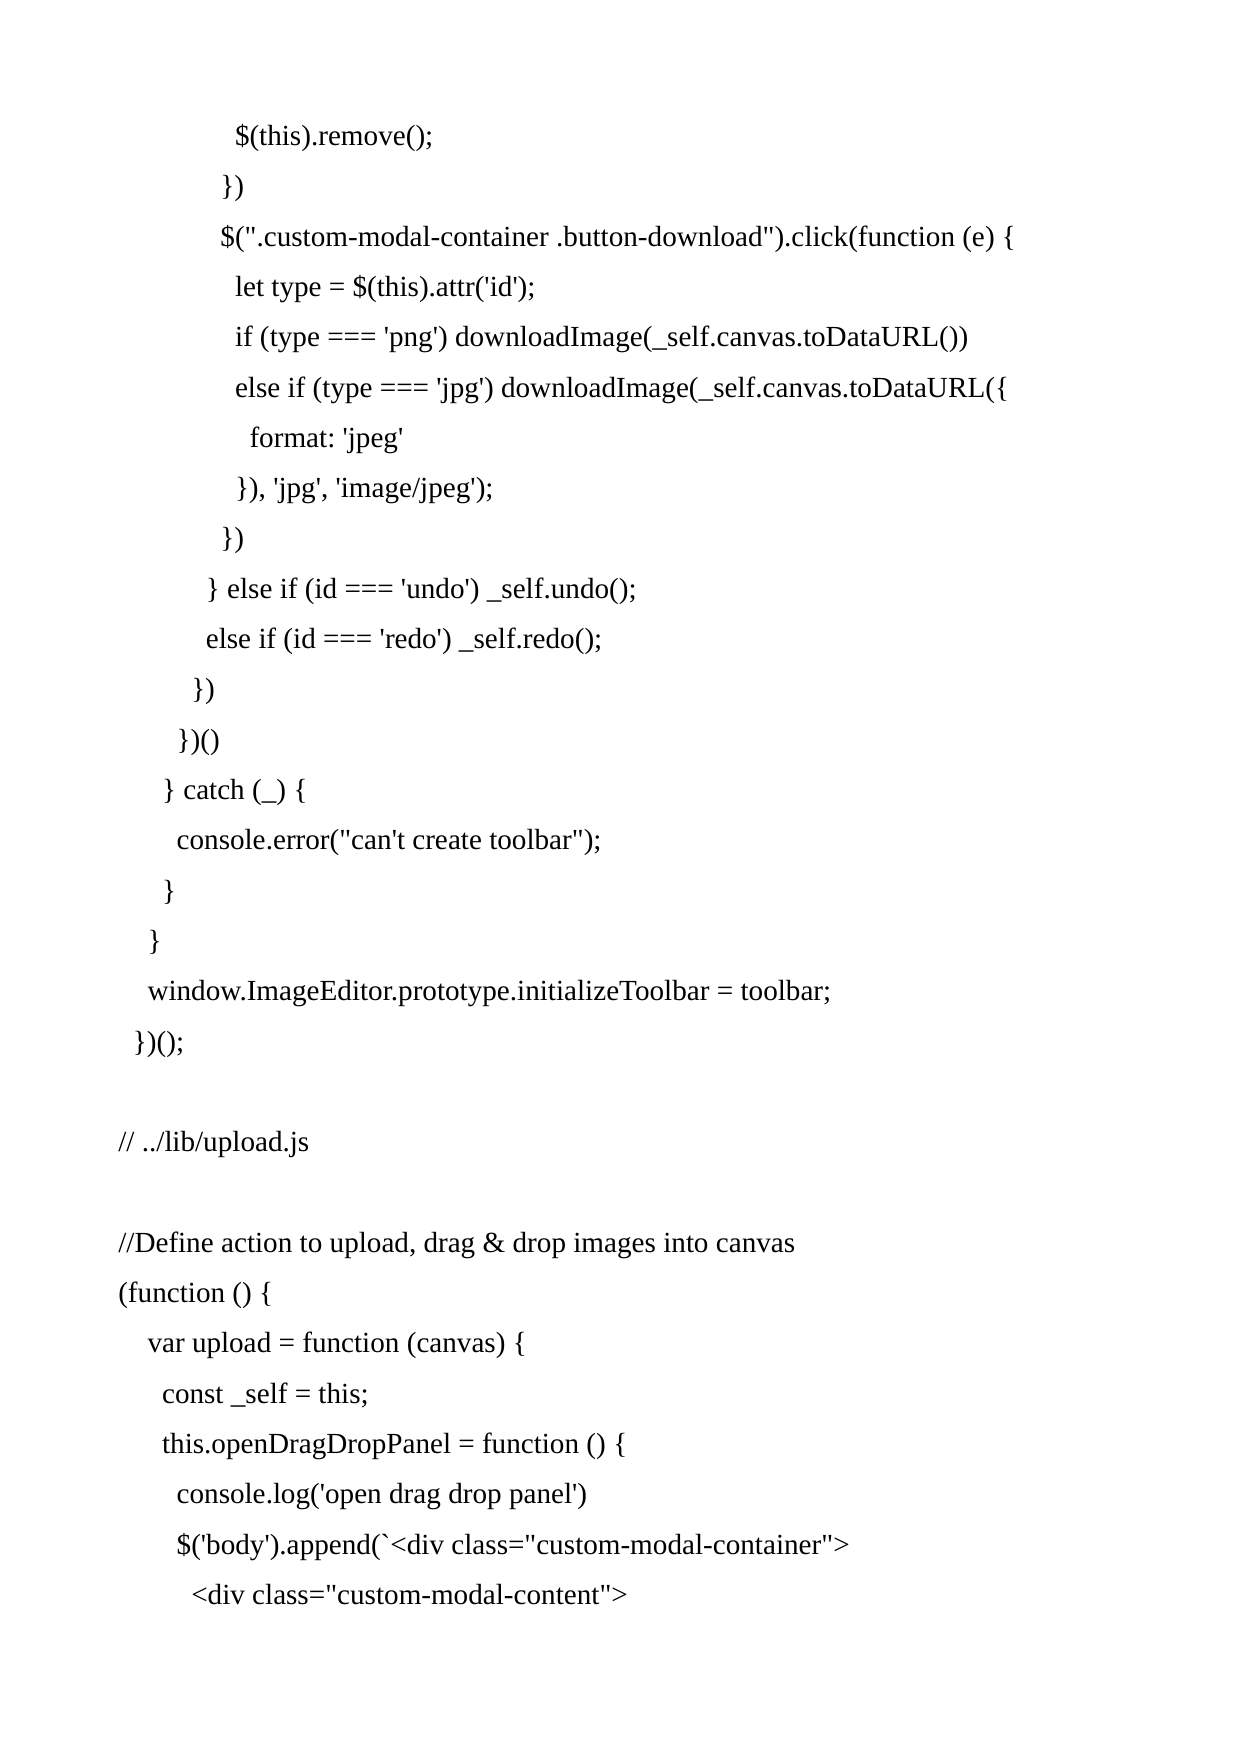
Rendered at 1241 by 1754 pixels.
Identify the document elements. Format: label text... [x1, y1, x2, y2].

text $(".custom-modal-container .button-download").click(function (e) { [118, 219, 1122, 252]
text window.ImageEditor.prototype.initializeToolbar = toolbar; [118, 973, 1122, 1007]
text $('body').append(`<div class="custom-modal-container"> [118, 1527, 1122, 1560]
text } [118, 873, 1122, 906]
text // ../lib/upload.js [118, 1124, 1122, 1158]
text } else if (id === 'undo') _self.undo(); [118, 571, 1122, 604]
text $(this).remove(); [118, 118, 1122, 152]
text }), 'jpg', 'image/jpeg'); [118, 470, 1122, 504]
text const _self = this; [118, 1376, 1122, 1409]
text })() [118, 722, 1122, 755]
text })(); [118, 1024, 1122, 1057]
text }) [118, 168, 1122, 202]
text <div class="custom-modal-content"> [118, 1577, 1122, 1611]
text } [118, 923, 1122, 957]
text format: 'jpeg' [118, 420, 1122, 453]
text this.openDragDropPanel = function () { [118, 1426, 1122, 1460]
text let type = $(this).attr('id'); [118, 269, 1122, 303]
text if (type === 'png') downloadImage(_self.canvas.toDataURL()) [118, 319, 1122, 353]
text }) [118, 521, 1122, 554]
text }) [118, 672, 1122, 705]
text //Define action to upload, drag & drop images into canvas [118, 1225, 1122, 1258]
text else if (type === 'jpg') downloadImage(_self.canvas.toDataURL({ [118, 370, 1122, 403]
text (function () { [118, 1275, 1122, 1309]
text console.error("can't create toolbar"); [118, 822, 1122, 856]
text console.log('open drag drop panel') [118, 1477, 1122, 1510]
text var upload = function (canvas) { [118, 1326, 1122, 1359]
text else if (id === 'redo') _self.redo(); [118, 621, 1122, 655]
text } catch (_) { [118, 772, 1122, 806]
